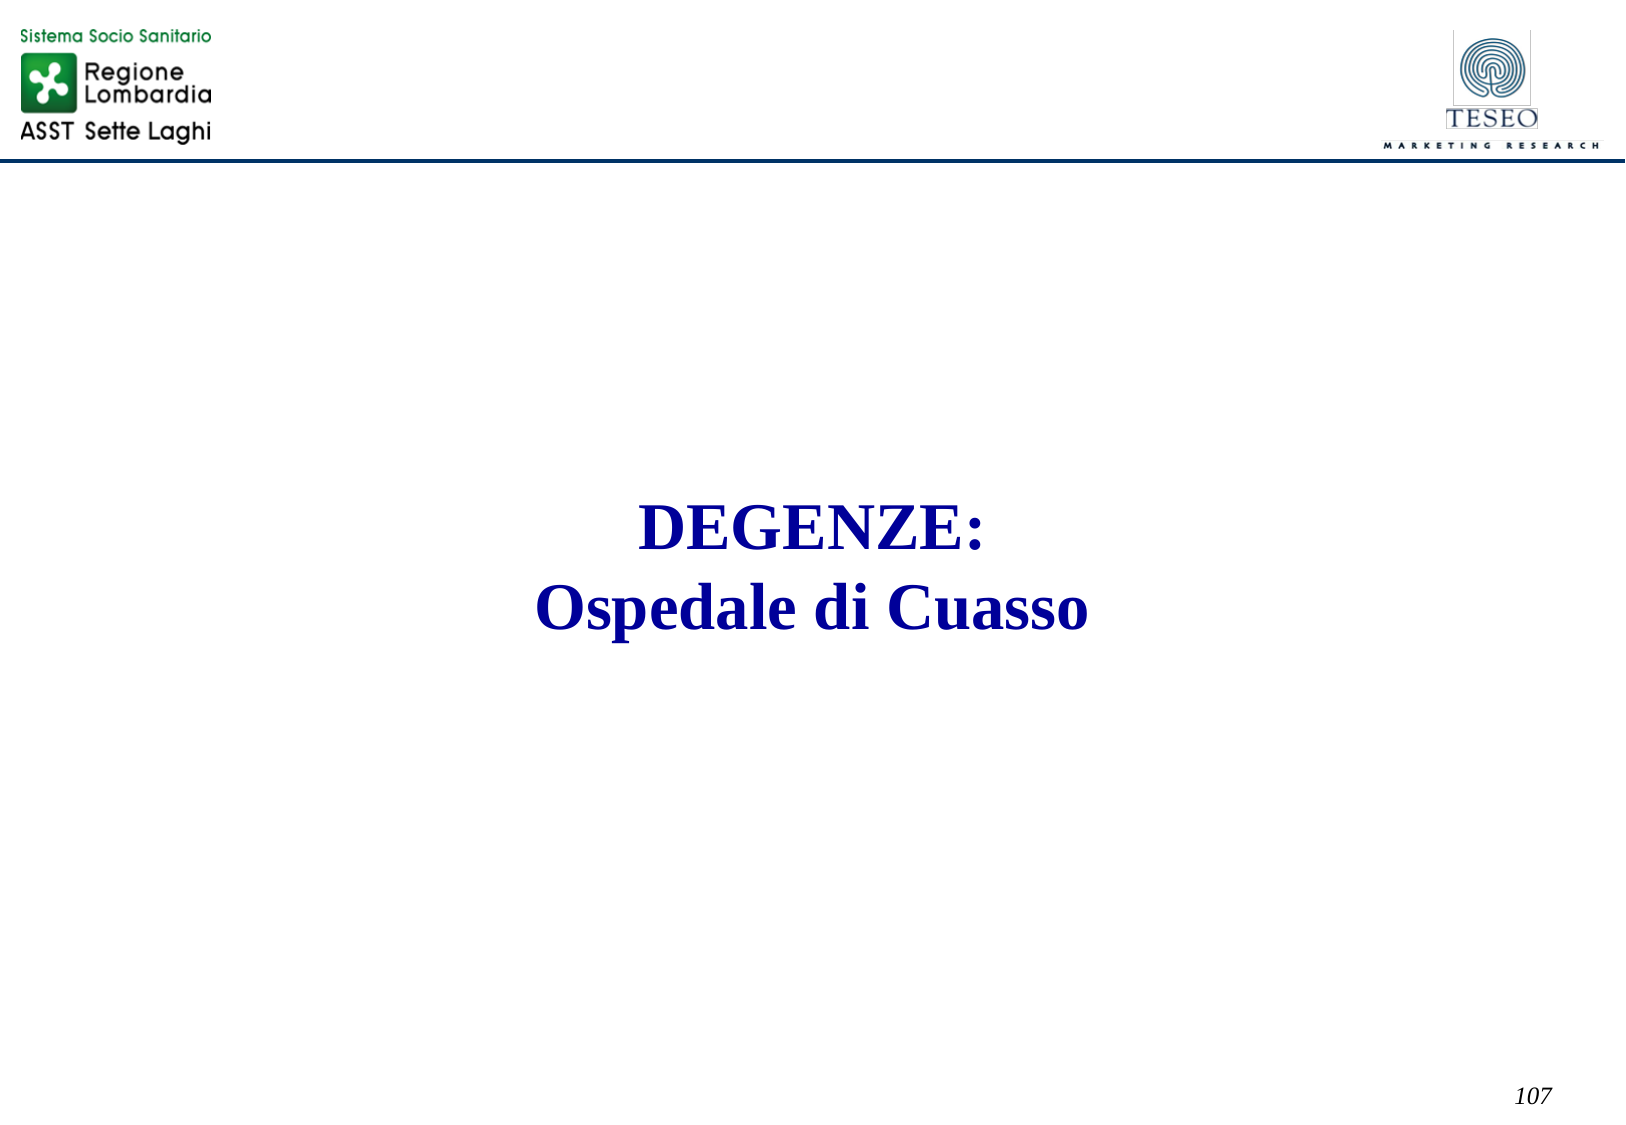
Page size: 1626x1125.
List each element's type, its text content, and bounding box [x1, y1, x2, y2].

picture [1381, 30, 1604, 149]
text_box DEGENZE: Ospedale di Cuasso [121, 469, 1504, 657]
picture [21, 26, 211, 148]
